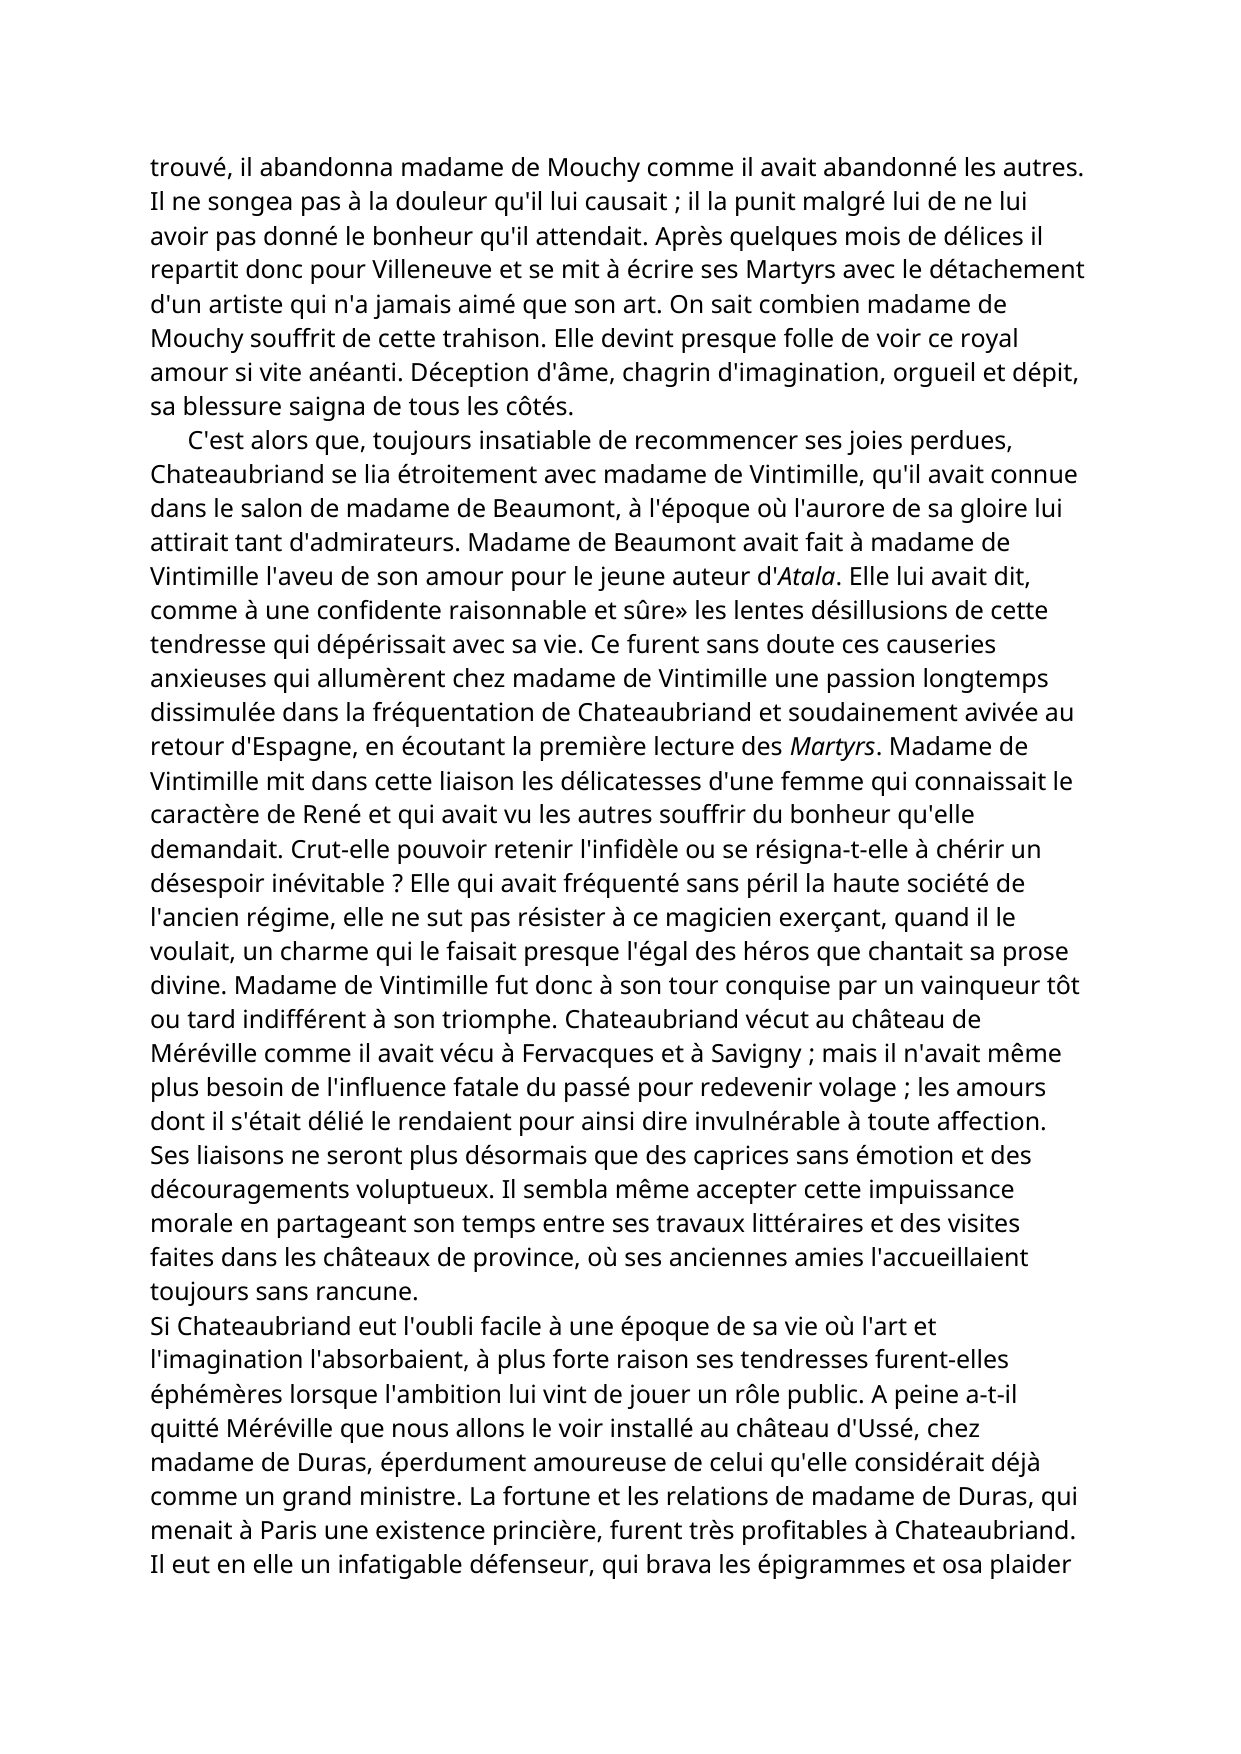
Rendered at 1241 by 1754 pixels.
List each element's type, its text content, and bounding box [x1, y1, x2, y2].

text C'est alors que, toujours insatiable de recommencer ses joies perdues, Chateaubriand se lia étroitement avec madame de Vintimille, qu'il avait connue dans le salon de madame de Beaumont, à l'époque où l'aurore de sa gloire lui attirait tant d'admirateurs. Madame de Beaumont avait fait à madame de Vintimille l'aveu de son amour pour le jeune auteur d'Atala. Elle lui avait dit, comme à une confidente raisonnable et sûre» les lentes désillusions de cette tendresse qui dépérissait avec sa vie. Ce furent sans doute ces causeries anxieuses qui allumèrent chez madame de Vintimille une passion longtemps dissimulée dans la fréquentation de Chateaubriand et soudainement avivée au retour d'Espagne, en écoutant la première lecture des Martyrs. Madame de Vintimille mit dans cette liaison les délicatesses d'une femme qui connaissait le caractère de René et qui avait vu les autres souffrir du bonheur qu'elle demandait. Crut-elle pouvoir retenir l'infidèle ou se résigna-t-elle à chérir un désespoir inévitable ? Elle qui avait fréquenté sans péril la haute société de l'ancien régime, elle ne sut pas résister à ce magicien exerçant, quand il le voulait, un charme qui le faisait presque l'égal des héros que chantait sa prose divine. Madame de Vintimille fut donc à son tour conquise par un vainqueur tôt ou tard indifférent à son triomphe. Chateaubriand vécut au château de Méréville comme il avait vécu à Fervacques et à Savigny ; mais il n'avait même plus besoin de l'influence fatale du passé pour redevenir volage ; les amours dont il s'était délié le rendaient pour ainsi dire invulnérable à toute affection. Ses liaisons ne seront plus désormais que des caprices sans émotion et des découragements voluptueux. Il sembla même accepter cette impuissance morale en partageant son temps entre ses travaux littéraires et des visites faites dans les châteaux de province, où ses anciennes amies l'accueillaient toujours sans rancune. [150, 422, 1091, 1308]
text trouvé, il abandonna madame de Mouchy comme il avait abandonné les autres. Il ne songea pas à la douleur qu'il lui causait ; il la punit malgré lui de ne lui avoir pas donné le bonheur qu'il attendait. Après quelques mois de délices il repartit donc pour Villeneuve et se mit à écrire ses Martyrs avec le détachement d'un artiste qui n'a jamais aimé que son art. On sait combien madame de Mouchy souffrit de cette trahison. Elle devint presque folle de voir ce royal amour si vite anéanti. Déception d'âme, chagrin d'imagination, orgueil et dépit, sa blessure saigna de tous les côtés. [150, 150, 1091, 422]
text Si Chateaubriand eut l'oubli facile à une époque de sa vie où l'art et l'imagination l'absorbaient, à plus forte raison ses tendresses furent-elles éphémères lorsque l'ambition lui vint de jouer un rôle public. A peine a-t-il quitté Méréville que nous allons le voir installé au château d'Ussé, chez madame de Duras, éperdument amoureuse de celui qu'elle considérait déjà comme un grand ministre. La fortune et les relations de madame de Duras, qui menait à Paris une existence princière, furent très profitables à Chateaubriand. Il eut en elle un infatigable défenseur, qui brava les épigrammes et osa plaider [150, 1308, 1091, 1581]
